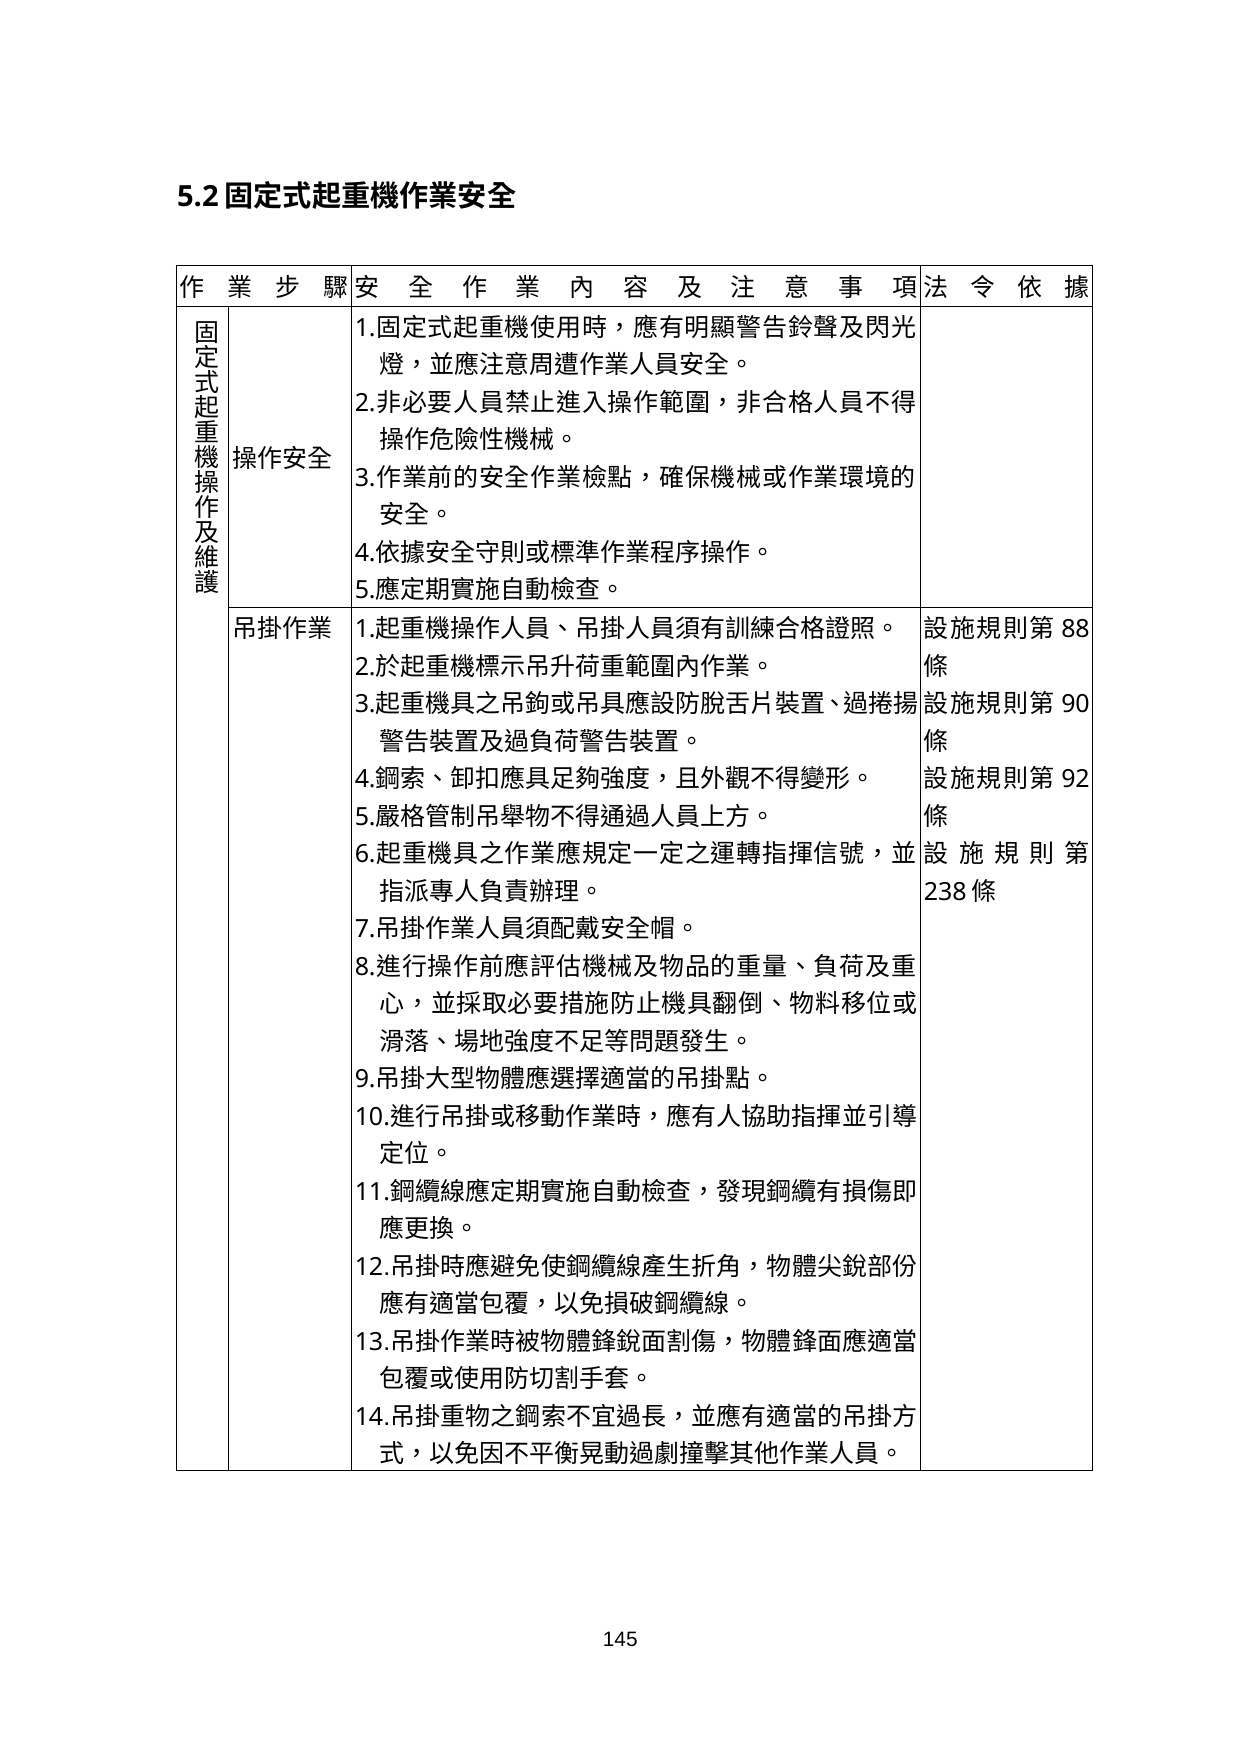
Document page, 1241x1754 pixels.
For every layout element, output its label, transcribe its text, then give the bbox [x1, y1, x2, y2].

table_cell 操作安全 [229, 307, 351, 607]
table_header 作業步驟 [177, 266, 351, 306]
table_cell 固定式起重機操作及維護 [177, 307, 228, 1470]
table_cell 吊掛作業 [229, 608, 351, 1470]
table_cell 設施規則第88條 設施規則第90條 設施規則第92條 設施規則第238條 [921, 608, 1092, 1470]
table_header 法令依據 [921, 266, 1092, 306]
table_cell [921, 307, 1092, 607]
table_cell 1.固定式起重機使用時，應有明顯警告鈴聲及閃光燈，並應注意周遭作業人員安全。 2.非必要人員禁止進入操作範圍，非合格人員不得操作危險性機械。 3.作業前的安全作業檢點，確保機械或作業環境的安全。 4.依據安全守則或標準作業程序操作。 5.應定期實施自動檢查。 [352, 307, 920, 607]
text 5.2固定式起重機作業安全 [148, 164, 1092, 214]
table_cell 1.起重機操作人員、吊掛人員須有訓練合格證照。 2.於起重機標示吊升荷重範圍內作業。 3.起重機具之吊鉤或吊具應設防脫舌片裝置、過捲揚警告裝置及過負荷警告裝置。 4.鋼索、卸扣應具足夠強度，且外觀不得變形。 5.嚴格管制吊舉物不得通過人員上方。 6.起重機具之作業應規定一定之運轉指揮信號，並指派專人負責辦理。 7.吊掛作業人員須配戴安全帽。 8.進行操作前應評估機械及物品的重量、負荷及重心，並採取必要措施防止機具翻倒、物料移位或滑落、場地強度不足等問題發生。 9.吊掛大型物體應選擇適當的吊掛點。 10.進行吊掛或移動作業時，應有人協助指揮並引導定位。 11.鋼纜線應定期實施自動檢查，發現鋼纜有損傷即應更換。 12.吊掛時應避免使鋼纜線產生折角，物體尖銳部份應有適當包覆，以免損破鋼纜線。 13.吊掛作業時被物體鋒銳面割傷，物體鋒面應適當包覆或使用防切割手套。 14.吊掛重物之鋼索不宜過長，並應有適當的吊掛方式，以免因不平衡晃動過劇撞擊其他作業人員。 [352, 608, 920, 1470]
table_header 安全作業內容及注意事項 [352, 266, 920, 306]
